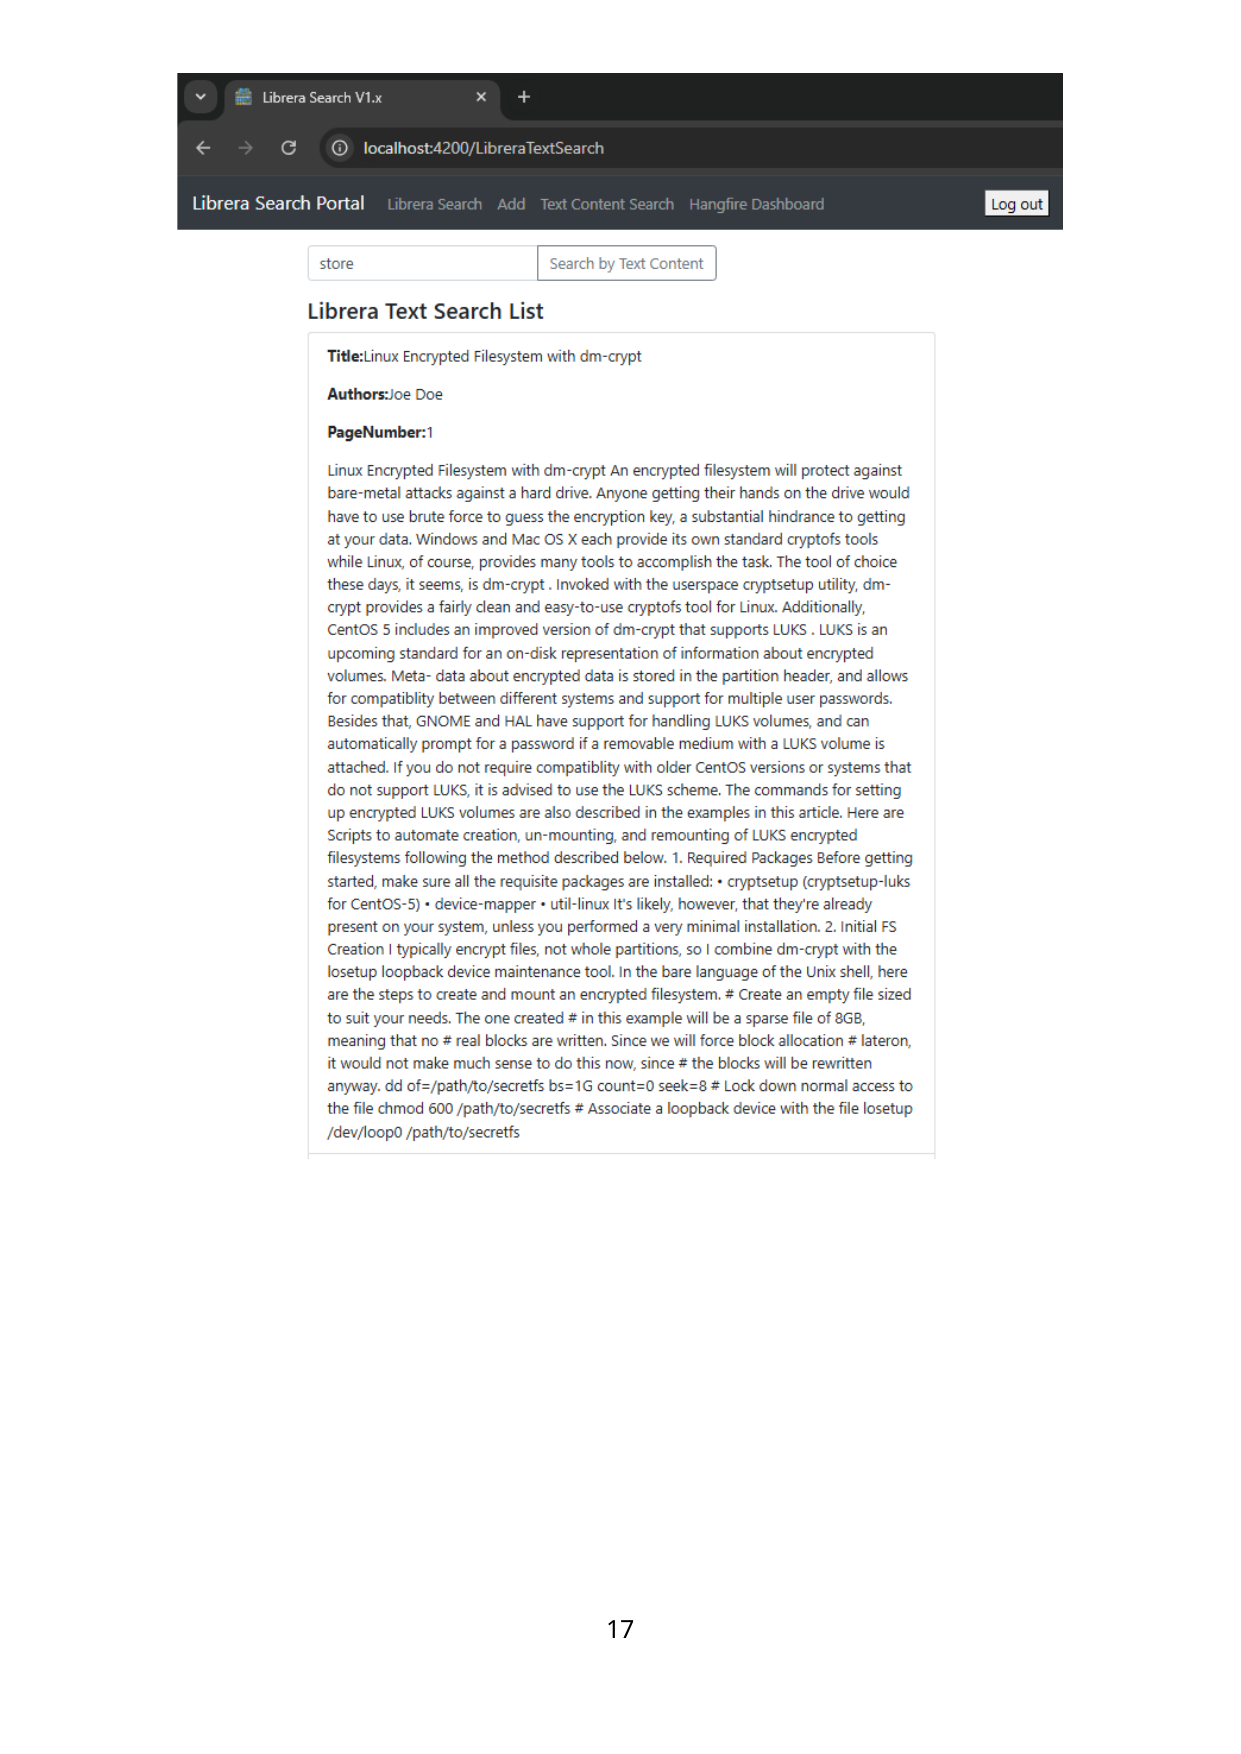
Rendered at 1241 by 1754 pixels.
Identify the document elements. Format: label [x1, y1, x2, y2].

picture [177, 73, 1063, 1159]
